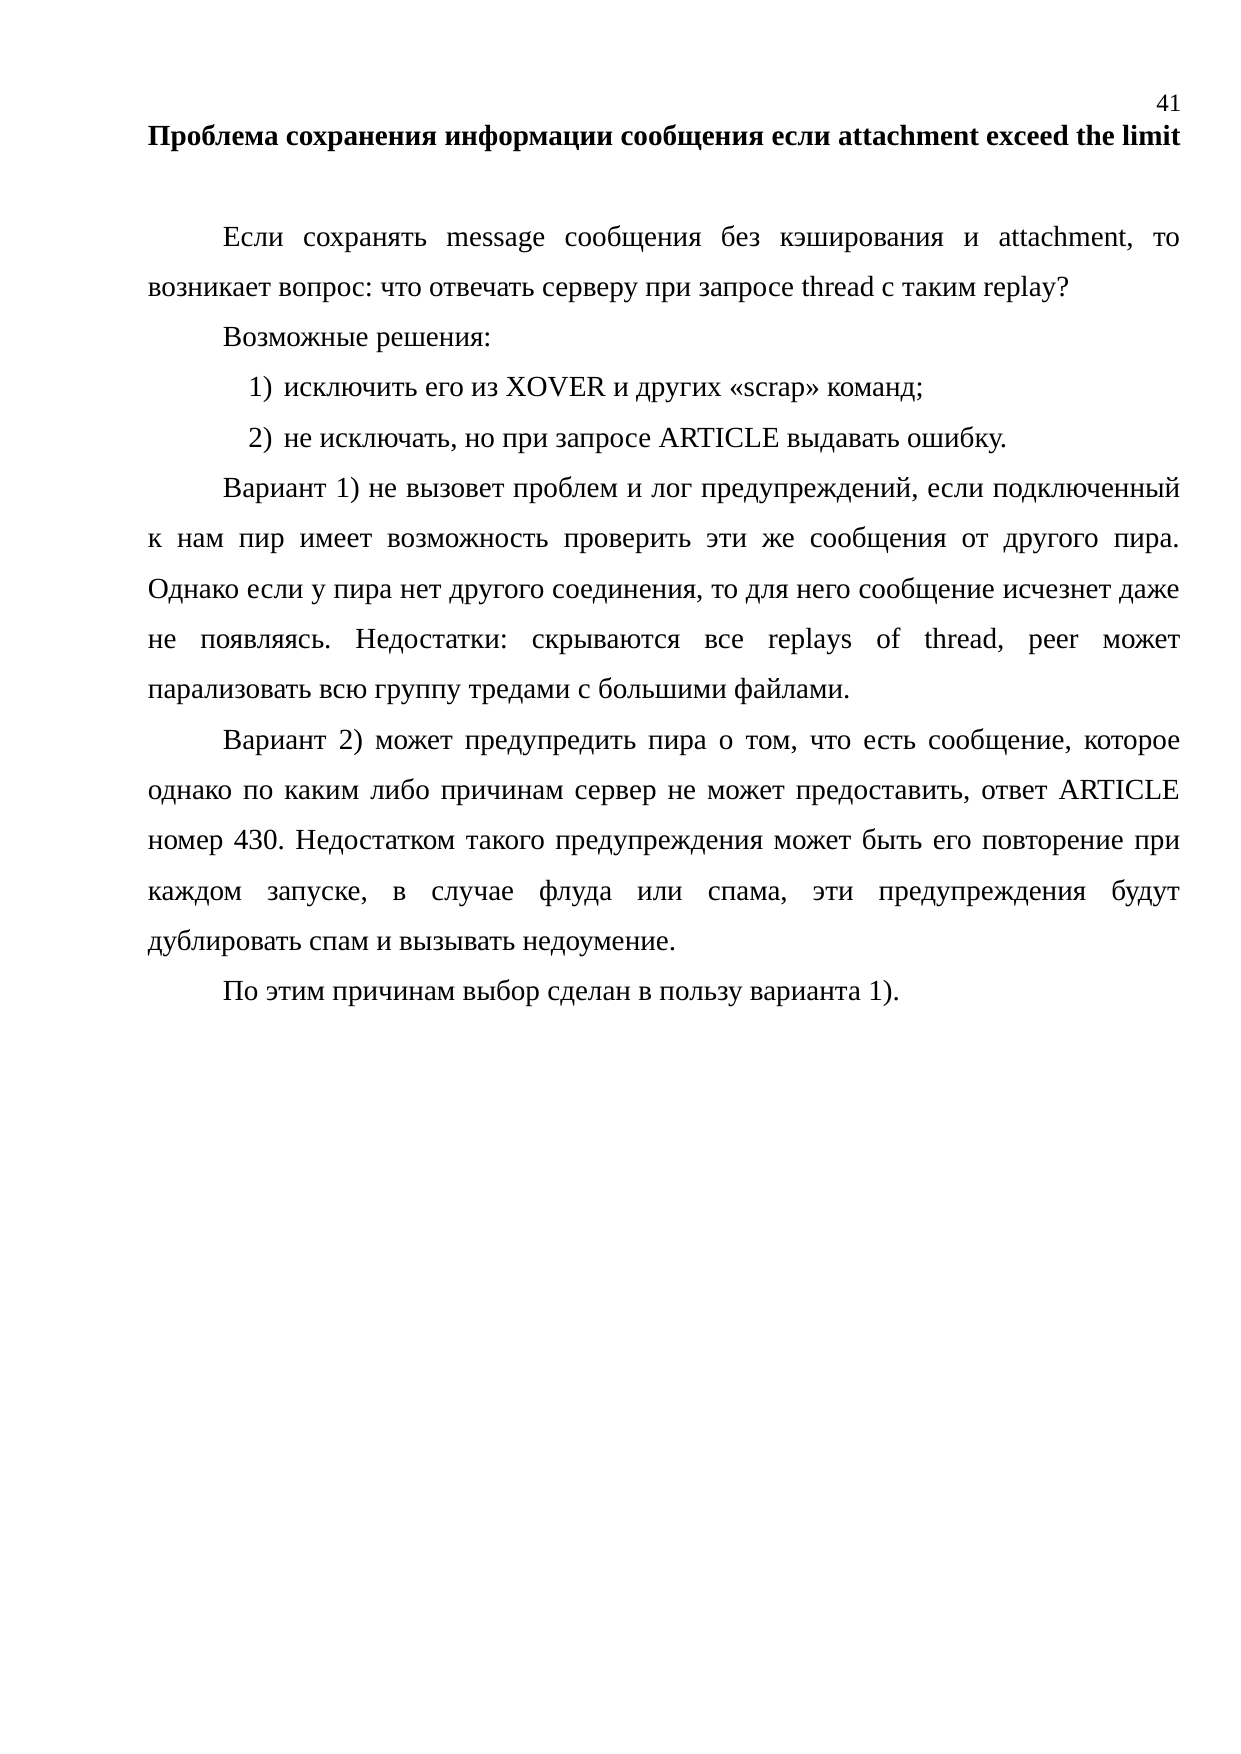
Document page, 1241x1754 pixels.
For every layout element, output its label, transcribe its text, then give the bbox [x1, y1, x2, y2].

list не исключать, но при запросе ARTICLE выдавать ошибку. [248, 420, 1181, 453]
text Если сохранять message сообщения без кэширования и attachment, то возникает вопрос: что отвечать серверу при запросе thread с таким replay? [148, 219, 1181, 302]
text Возможные решения: [148, 319, 1181, 353]
text По этим причинам выбор сделан в пользу варианта 1). [148, 973, 1181, 1007]
list исключить его из XOVER и других «scrap» команд; [248, 369, 1181, 403]
text Проблема сохранения информации сообщения если attachment exceed the limit [148, 118, 1181, 152]
text Вариант 1) не вызовет проблем и лог предупреждений, если подключенный к нам пир имеет возможность проверить эти же сообщения от другого пира. Однако если у пира нет другого соединения, то для него сообщение исчезнет даже не появляясь. Недостатки: скрываются все replays of thread, peer может парализовать всю группу тредами с большими файлами. [148, 470, 1181, 705]
text Вариант 2) может предупредить пира о том, что есть сообщение, которое однако по каким либо причинам сервер не может предоставить, ответ ARTICLE номер 430. Недостатком такого предупреждения может быть его повторение при каждом запуске, в случае флуда или спама, эти предупреждения будут дублировать спам и вызывать недоумение. [148, 722, 1181, 957]
